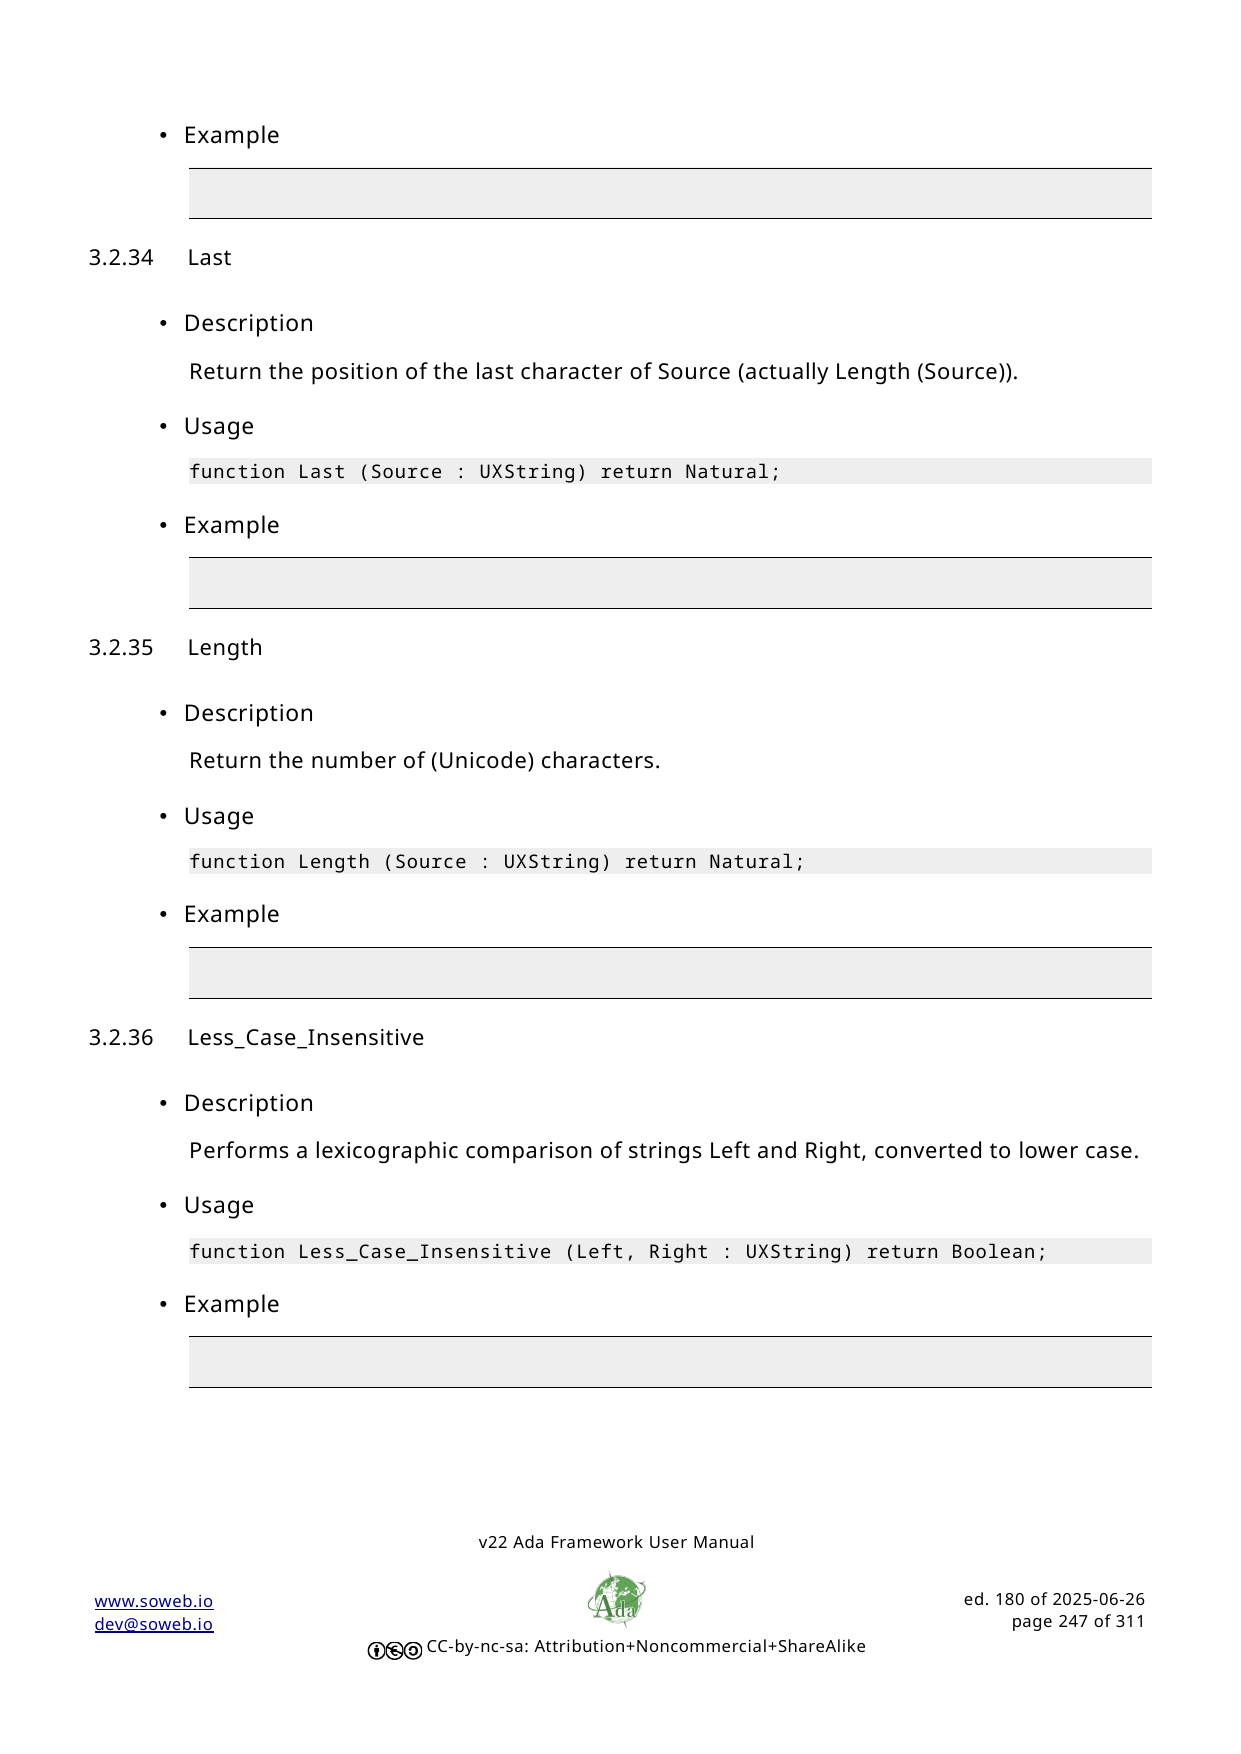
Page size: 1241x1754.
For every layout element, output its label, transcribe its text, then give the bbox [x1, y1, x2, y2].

subtitle Example [159, 118, 1152, 150]
subtitle Length [88, 632, 1152, 673]
subtitle Usage [159, 1189, 1152, 1220]
picture [367, 1642, 423, 1660]
subtitle Last [88, 242, 1152, 283]
text Return the number of (Unicode) characters. [189, 745, 1152, 775]
subtitle Usage [159, 799, 1152, 830]
text Performs a lexicographic comparison of strings Left and Right, converted to lower case. [189, 1135, 1152, 1165]
subtitle Example [159, 1287, 1152, 1318]
picture [587, 1570, 646, 1629]
subtitle Example [159, 898, 1152, 929]
subtitle Example [159, 508, 1152, 539]
subtitle Description [159, 696, 1152, 728]
text Return the position of the last character of Source (actually Length (Source)). [189, 356, 1152, 386]
subtitle Usage [159, 409, 1152, 441]
text function Less_Case_Insensitive (Left, Right : UXString) return Boolean; [189, 1238, 1152, 1264]
text function Length (Source : UXString) return Natural; [189, 848, 1152, 874]
text function Last (Source : UXString) return Natural; [189, 458, 1152, 484]
subtitle Less_Case_Insensitive [88, 1021, 1152, 1062]
subtitle Description [159, 307, 1152, 338]
subtitle Description [159, 1086, 1152, 1117]
